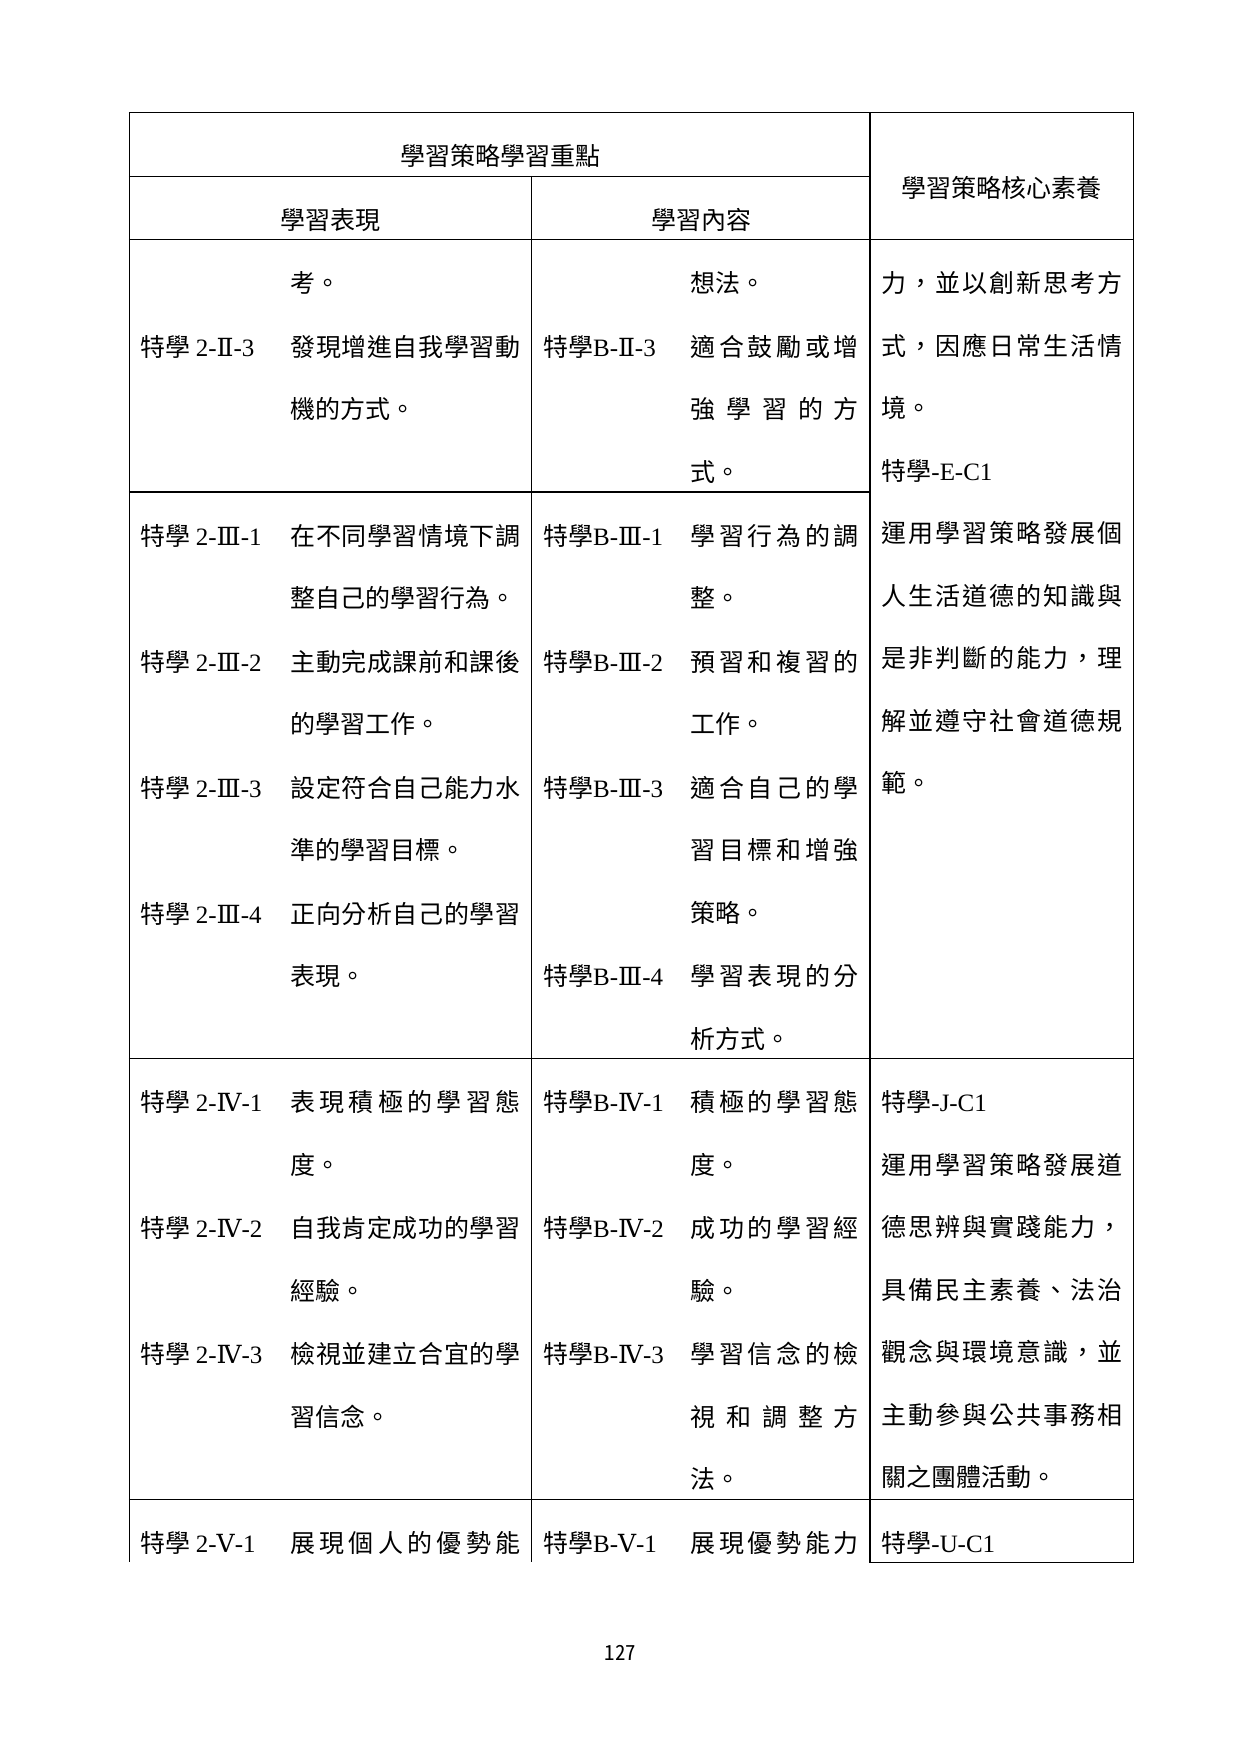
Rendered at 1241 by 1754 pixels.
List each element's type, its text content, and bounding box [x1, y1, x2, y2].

table_cell 特學2-Ⅲ-2 [130, 618, 279, 743]
table_cell 特學B-Ⅳ-1 [532, 1059, 679, 1184]
table_cell 特學B-Ⅱ-3 [532, 303, 679, 491]
table_cell 適合鼓勵或增強學習的方式。 [679, 303, 869, 491]
table_cell 展現個人的優勢能 [279, 1500, 531, 1562]
table_cell 發現增進自我學習動機的方式。 [279, 303, 531, 491]
table_cell 特學-J-C1 運用學習策略發展道德思辨與實踐能力，具備民主素養、法治觀念與環境意識，並主動參與公共事務相關之團體活動。 [871, 1059, 1133, 1499]
table_cell 在不同學習情境下調整自己的學習行為。 [279, 493, 531, 617]
table_cell 主動完成課前和課後的學習工作。 [279, 618, 531, 743]
table_cell 學習表現 [130, 177, 531, 239]
table_cell 學習內容 [532, 177, 869, 239]
table_cell 積極的學習態度。 [679, 1059, 869, 1184]
table_cell 適合自己的學習目標和增強策略。 [679, 744, 869, 932]
table_cell 特學B-Ⅲ-3 [532, 744, 679, 932]
table_cell 特學B-Ⅳ-2 [532, 1184, 679, 1310]
table_cell 學習表現的分析方式。 [679, 932, 869, 1058]
table_cell 學習信念的檢視和調整方法。 [679, 1310, 869, 1499]
table_cell 預習和複習的工作。 [679, 618, 869, 743]
table_cell [532, 240, 679, 303]
table_cell 特學2-Ⅲ-1 [130, 493, 279, 617]
table_header 學習策略學習重點 [130, 113, 869, 176]
table_cell 考。 [279, 240, 531, 303]
table_cell 特學B-Ⅲ-4 [532, 932, 679, 1058]
table_cell 自我肯定成功的學習經驗。 [279, 1184, 531, 1310]
table_cell [130, 240, 279, 303]
table_cell 想法。 [679, 240, 869, 303]
table_cell 表現積極的學習態度。 [279, 1059, 531, 1184]
table_cell 特學2-Ⅴ-1 [130, 1500, 279, 1562]
table_cell 特學-U-C1 [871, 1500, 1133, 1562]
table_cell 成功的學習經驗。 [679, 1184, 869, 1310]
table_header 學習策略核心素養 [871, 113, 1133, 239]
table_cell 特學2-Ⅳ-1 [130, 1059, 279, 1184]
table_cell 特學B-Ⅳ-3 [532, 1310, 679, 1499]
table_cell 力，並以創新思考方式，因應日常生活情境。 特學-E-C1 運用學習策略發展個人生活道德的知識與是非判斷的能力，理解並遵守社會道德規範。 [871, 240, 1133, 1058]
table_cell 正向分析自己的學習表現。 [279, 870, 531, 1058]
table_cell 特學2-Ⅳ-3 [130, 1310, 279, 1499]
table_cell 特學B-Ⅴ-1 [532, 1500, 679, 1562]
table_cell 特學2-Ⅲ-3 [130, 744, 279, 869]
table_cell 特學2-Ⅳ-2 [130, 1184, 279, 1310]
table_cell 學習行為的調整。 [679, 493, 869, 617]
table_cell 特學B-Ⅲ-1 [532, 493, 679, 617]
table_cell 特學2-Ⅲ-4 [130, 870, 279, 1058]
table_cell 展現優勢能力 [679, 1500, 869, 1562]
table_cell 特學2-Ⅱ-3 [130, 303, 279, 491]
table_cell 檢視並建立合宜的學習信念。 [279, 1310, 531, 1499]
table_cell 設定符合自己能力水準的學習目標。 [279, 744, 531, 869]
table_cell 特學B-Ⅲ-2 [532, 618, 679, 743]
